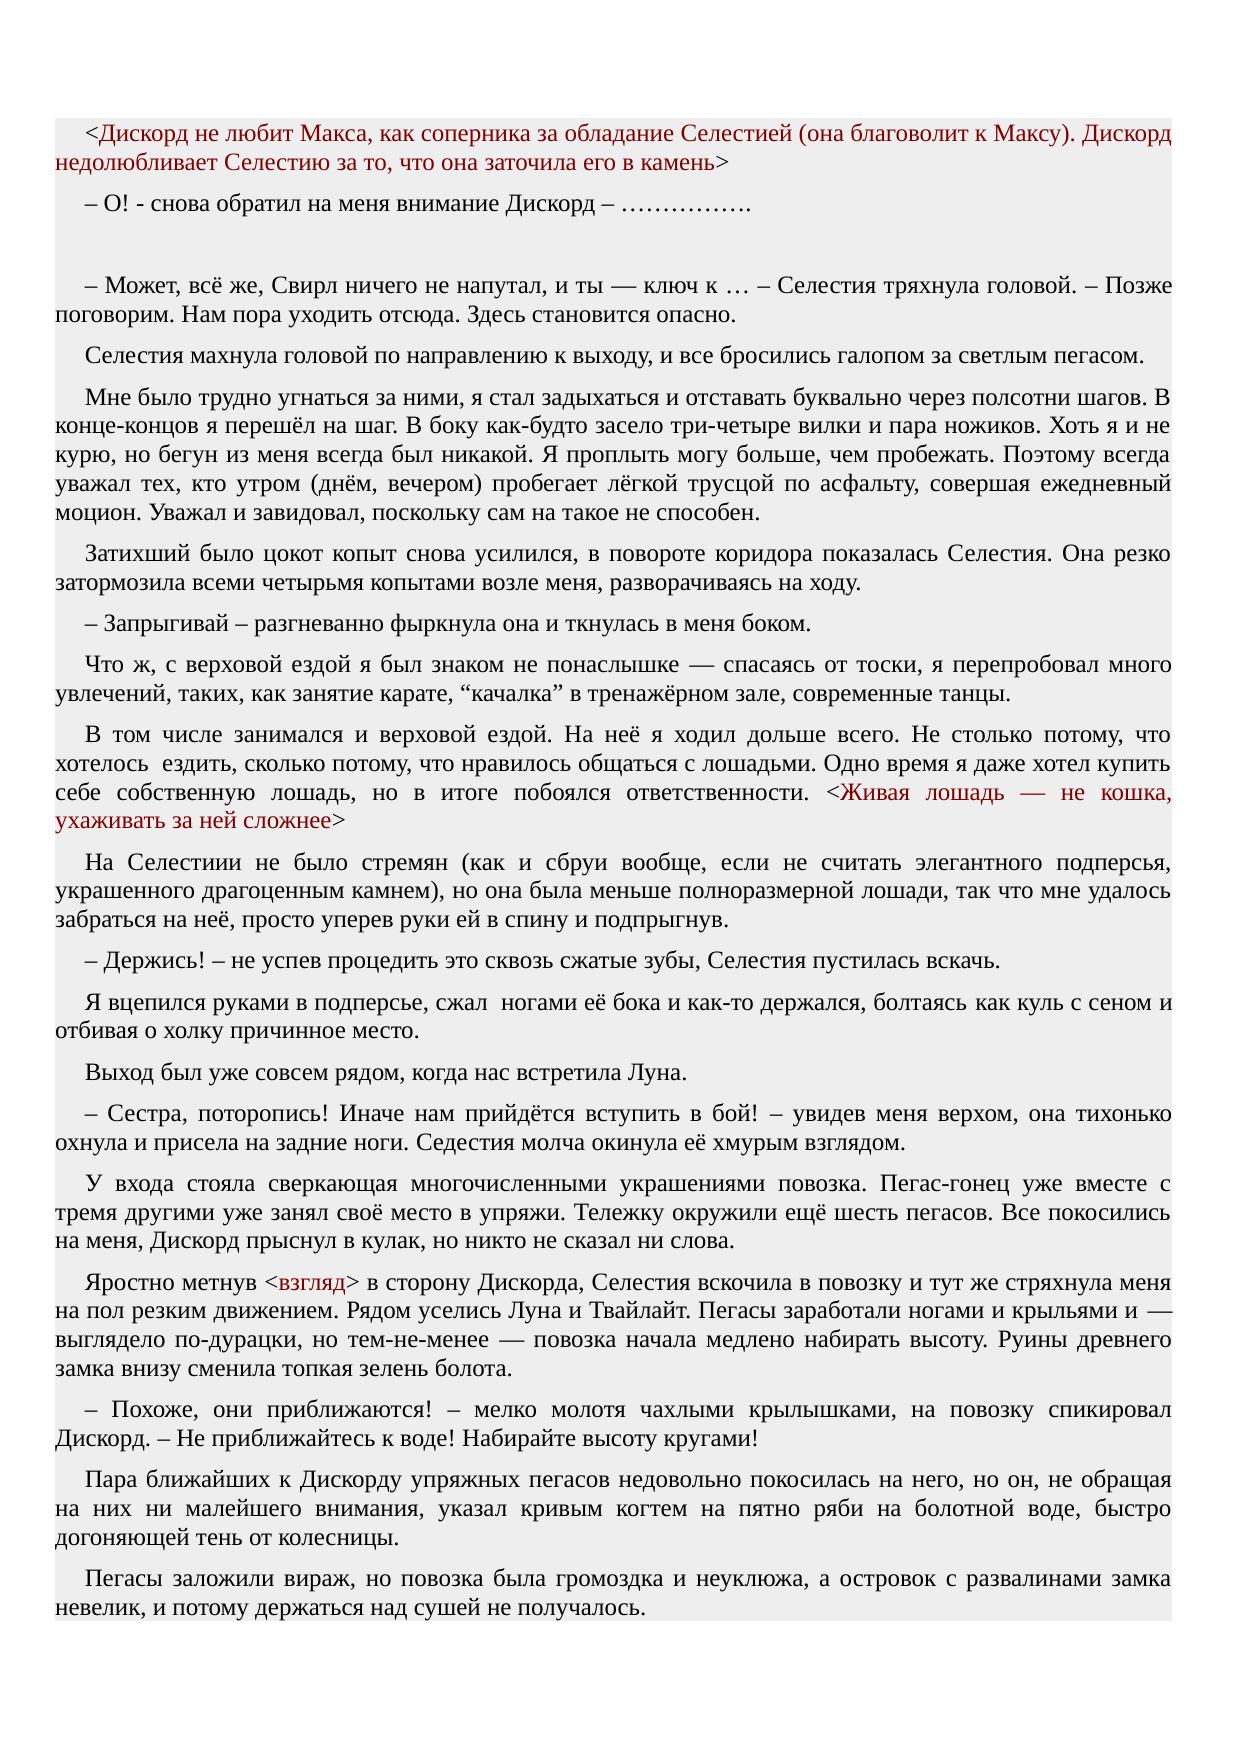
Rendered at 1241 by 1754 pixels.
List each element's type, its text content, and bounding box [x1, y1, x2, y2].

text Что ж, с верховой ездой я был знаком не понаслышке — спасаясь от тоски, я перепробовал много увлечений, таких, как занятие карате, “качалка” в тренажёрном зале, современные танцы. [55, 649, 1172, 707]
text – О! - снова обратил на меня внимание Дискорд – ……………. [55, 188, 1172, 217]
text Выход был уже совсем рядом, когда нас встретила Луна. [55, 1057, 1172, 1086]
text На Селестиии не было стремян (как и сбруи вообще, если не считать элегантного подперсья, украшенного драгоценным камнем), но она была меньше полноразмерной лошади, так что мне удалось забраться на неё, просто уперев руки ей в спину и подпрыгнув. [55, 847, 1172, 933]
text – Похоже, они приближаются! – мелко молотя чахлыми крылышками, на повозку спикировал Дискорд. – Не приближайтесь к воде! Набирайте высоту кругами! [55, 1394, 1172, 1452]
text Мне было трудно угнаться за ними, я стал задыхаться и отставать буквально через полсотни шагов. В конце-концов я перешёл на шаг. В боку как-будто засело три-четыре вилки и пара ножиков. Хоть я и не курю, но бегун из меня всегда был никакой. Я проплыть могу больше, чем пробежать. Поэтому всегда уважал тех, кто утром (днём, вечером) пробегает лёгкой трусцой по асфальту, совершая ежедневный моцион. Уважал и завидовал, поскольку сам на такое не способен. [55, 382, 1172, 526]
text Селестия махнула головой по направлению к выходу, и все бросились галопом за светлым пегасом. [55, 341, 1172, 369]
text Я вцепился руками в подперсье, сжал ногами её бока и как-то держался, болтаясь как куль с сеном и отбивая о холку причинное место. [55, 987, 1172, 1044]
text Пара ближайших к Дискорду упряжных пегасов недовольно покосилась на него, но он, не обращая на них ни малейшего внимания, указал кривым когтем на пятно ряби на болотной воде, быстро догоняющей тень от колесницы. [55, 1464, 1172, 1551]
text – Может, всё же, Свирл ничего не напутал, и ты — ключ к … – Селестия тряхнула головой. – Позже поговорим. Нам пора уходить отсюда. Здесь становится опасно. [55, 271, 1172, 328]
text – Держись! – не успев процедить это сквозь сжатые зубы, Селестия пустилась вскачь. [55, 946, 1172, 974]
text Яростно метнув <взгляд> в сторону Дискорда, Селестия вскочила в повозку и тут же стряхнула меня на пол резким движением. Рядом уселись Луна и Твайлайт. Пегасы заработали ногами и крыльями и — выглядело по-дурацки, но тем-не-менее — повозка начала медлено набирать высоту. Руины древнего замка внизу сменила топкая зелень болота. [55, 1267, 1172, 1382]
text <Дискорд не любит Макса, как соперника за обладание Селестией (она благоволит к Максу). Дискорд недолюбливает Селестию за то, что она заточила его в камень> [55, 118, 1172, 176]
text В том числе занимался и верховой ездой. На неё я ходил дольше всего. Не столько потому, что хотелось ездить, сколько потому, что нравилось общаться с лошадьми. Одно время я даже хотел купить себе собственную лошадь, но в итоге побоялся ответственности. <Живая лошадь — не кошка, ухаживать за ней сложнее> [55, 719, 1172, 834]
text Затихший было цокот копыт снова усилился, в повороте коридора показалась Селестия. Она резко затормозила всеми четырьмя копытами возле меня, разворачиваясь на ходу. [55, 538, 1172, 596]
text – Запрыгивай – разгневанно фыркнула она и ткнулась в меня боком. [55, 608, 1172, 637]
text – Сестра, поторопись! Иначе нам прийдётся вступить в бой! – увидев меня верхом, она тихонько охнула и присела на задние ноги. Седестия молча окинула её хмурым взглядом. [55, 1098, 1172, 1156]
text У входа стояла сверкающая многочисленными украшениями повозка. Пегас-гонец уже вместе с тремя другими уже занял своё место в упряжи. Тележку окружили ещё шесть пегасов. Все покосились на меня, Дискорд прыснул в кулак, но никто не сказал ни слова. [55, 1168, 1172, 1254]
text Пегасы заложили вираж, но повозка была громоздка и неуклюжа, а островок с развалинами замка невелик, и потому держаться над сушей не получалось. [55, 1563, 1172, 1621]
